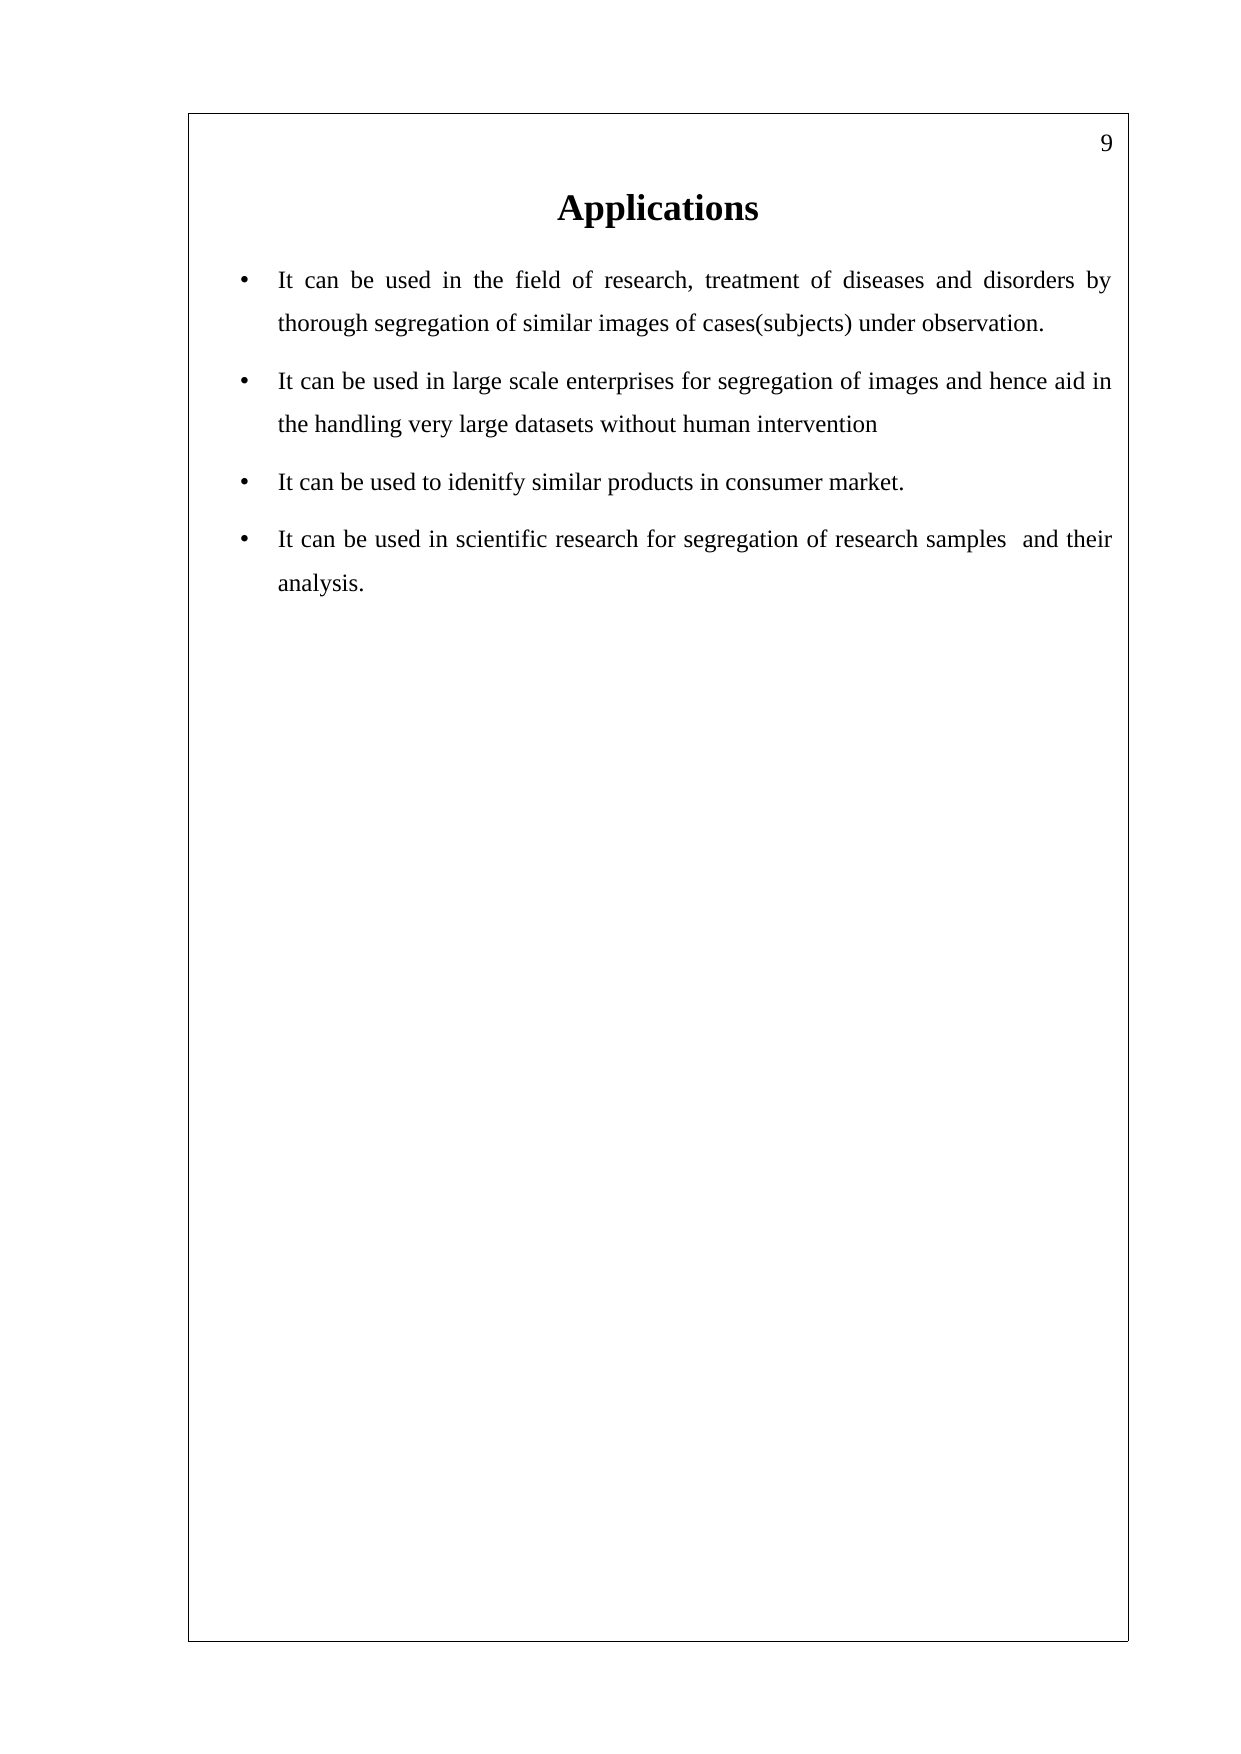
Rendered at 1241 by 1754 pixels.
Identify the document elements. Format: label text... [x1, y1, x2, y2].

list It can be used in large scale enterprises for segregation of images and hence aid in the handling very large datasets without human intervention [240, 366, 1113, 438]
list It can be used in scientific research for segregation of research samples and their analysis. [240, 524, 1113, 596]
list It can be used to idenitfy similar products in consumer market. [240, 467, 1113, 496]
list It can be used in the field of research, treatment of diseases and disorders by thorough segregation of similar images of cases(subjects) under observation. [240, 265, 1113, 337]
text Applications [203, 186, 1113, 229]
